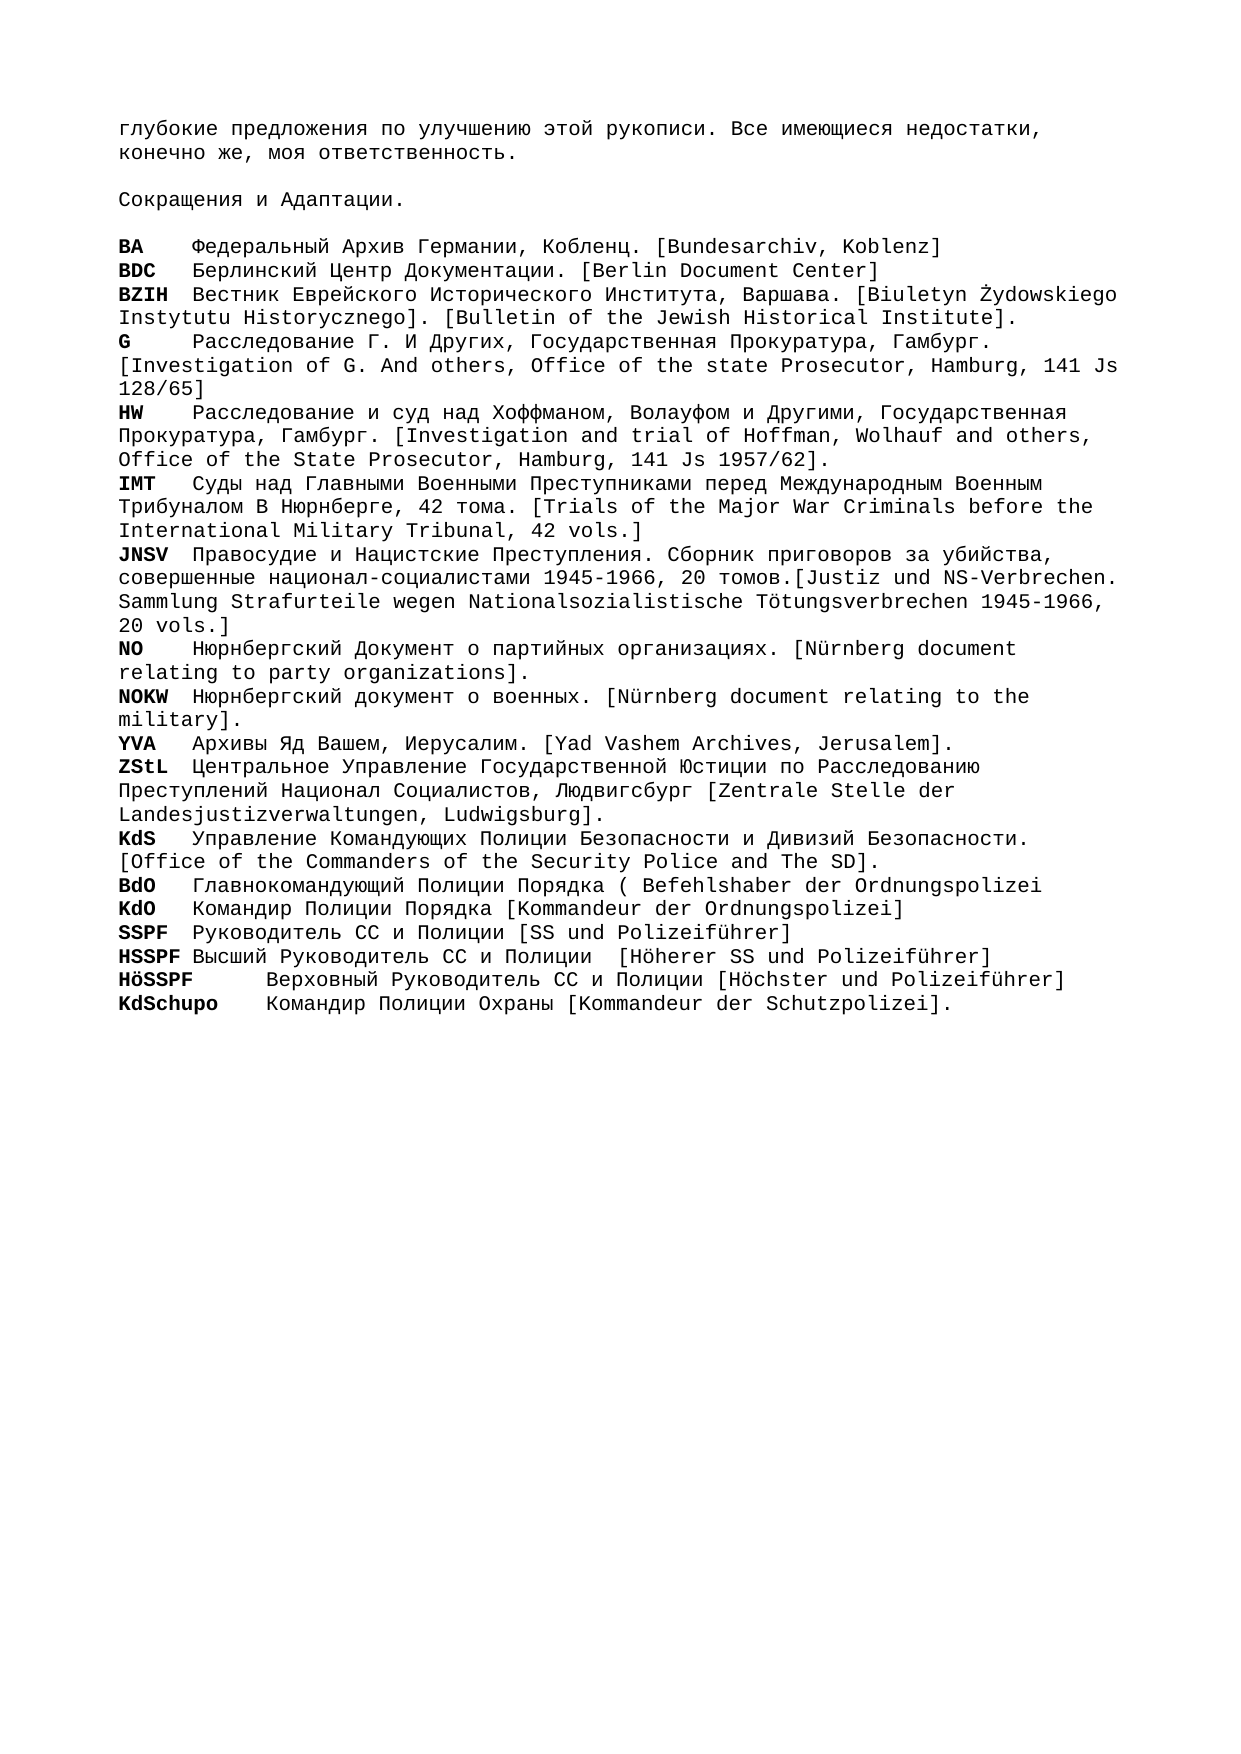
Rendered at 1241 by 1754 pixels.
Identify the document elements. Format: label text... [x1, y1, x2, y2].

text HW Расследование и суд над Хоффманом, Волауфом и Другими, Государственная Прокуратура, Гамбург. [Investigation and trial of Hoffman, Wolhauf and others, Office of the State Prosecutor, Hamburg, 141 Js 1957/62]. [118, 402, 1122, 473]
text KdO Командир Полиции Порядка [Kommandeur der Ordnungspolizei] [118, 898, 1122, 922]
text BA Федеральный Архив Германии, Кобленц. [Bundesarchiv, Koblenz] [118, 236, 1122, 260]
text ZStL Центральное Управление Государственной Юстиции по Расследованию Преступлений Национал Социалистов, Людвигсбург [Zentrale Stelle der Landesjustizverwaltungen, Ludwigsburg]. [118, 757, 1122, 827]
text JNSV Правосудие и Нацистские Преступления. Сборник приговоров за убийства, совершенные национал-социалистами 1945-1966, 20 томов.[Justiz und NS-Verbrechen. Sammlung Strafurteile wegen Nationalsozialistische Tötungsverbrechen 1945-1966, 20 vols.] [118, 544, 1122, 638]
text NOKW Нюрнбергский документ о военных. [Nürnberg document relating to the military]. [118, 686, 1122, 733]
text Сокращения и Адаптации. [118, 189, 1122, 213]
text SSPF Руководитель СС и Полиции [SS und Polizeiführer] [118, 922, 1122, 946]
text IMT Суды над Главными Военными Преступниками перед Международным Военным Трибуналом В Нюрнберге, 42 тома. [Trials of the Major War Criminals before the International Military Tribunal, 42 vols.] [118, 473, 1122, 544]
text BdO Главнокомандующий Полиции Порядка ( Befehlshaber der Ordnungspolizei [118, 875, 1122, 898]
text KdS Управление Командующих Полиции Безопасности и Дивизий Безопасности. [Office of the Commanders of the Security Police and The SD]. [118, 827, 1122, 875]
text KdSchupo Командир Полиции Охраны [Kommandeur der Schutzpolizei]. [118, 993, 1122, 1017]
text глубокие предложения по улучшению этой рукописи. Все имеющиеся недостатки, конечно же, моя ответственность. [118, 118, 1122, 165]
text YVA Архивы Яд Вашем, Иерусалим. [Yad Vashem Archives, Jerusalem]. [118, 733, 1122, 757]
text NO Нюрнбергский Документ о партийных организациях. [Nürnberg document relating to party organizations]. [118, 638, 1122, 686]
text HöSSPF Верховный Руководитель СС и Полиции [Höchster und Polizeiführer] [118, 969, 1122, 993]
text HSSPF Высший Руководитель СС и Полиции [Höherer SS und Polizeiführer] [118, 946, 1122, 969]
text G Расследование Г. И Других, Государственная Прокуратура, Гамбург. [Investigation of G. And others, Office of the state Prosecutor, Hamburg, 141 Js 128/65] [118, 331, 1122, 402]
text BZIH Вестник Еврейского Исторического Института, Варшава. [Biuletyn Żydowskiego Instytutu Historycznego]. [Bulletin of the Jewish Historical Institute]. [118, 284, 1122, 331]
text BDC Берлинский Центр Документации. [Berlin Document Center] [118, 260, 1122, 284]
